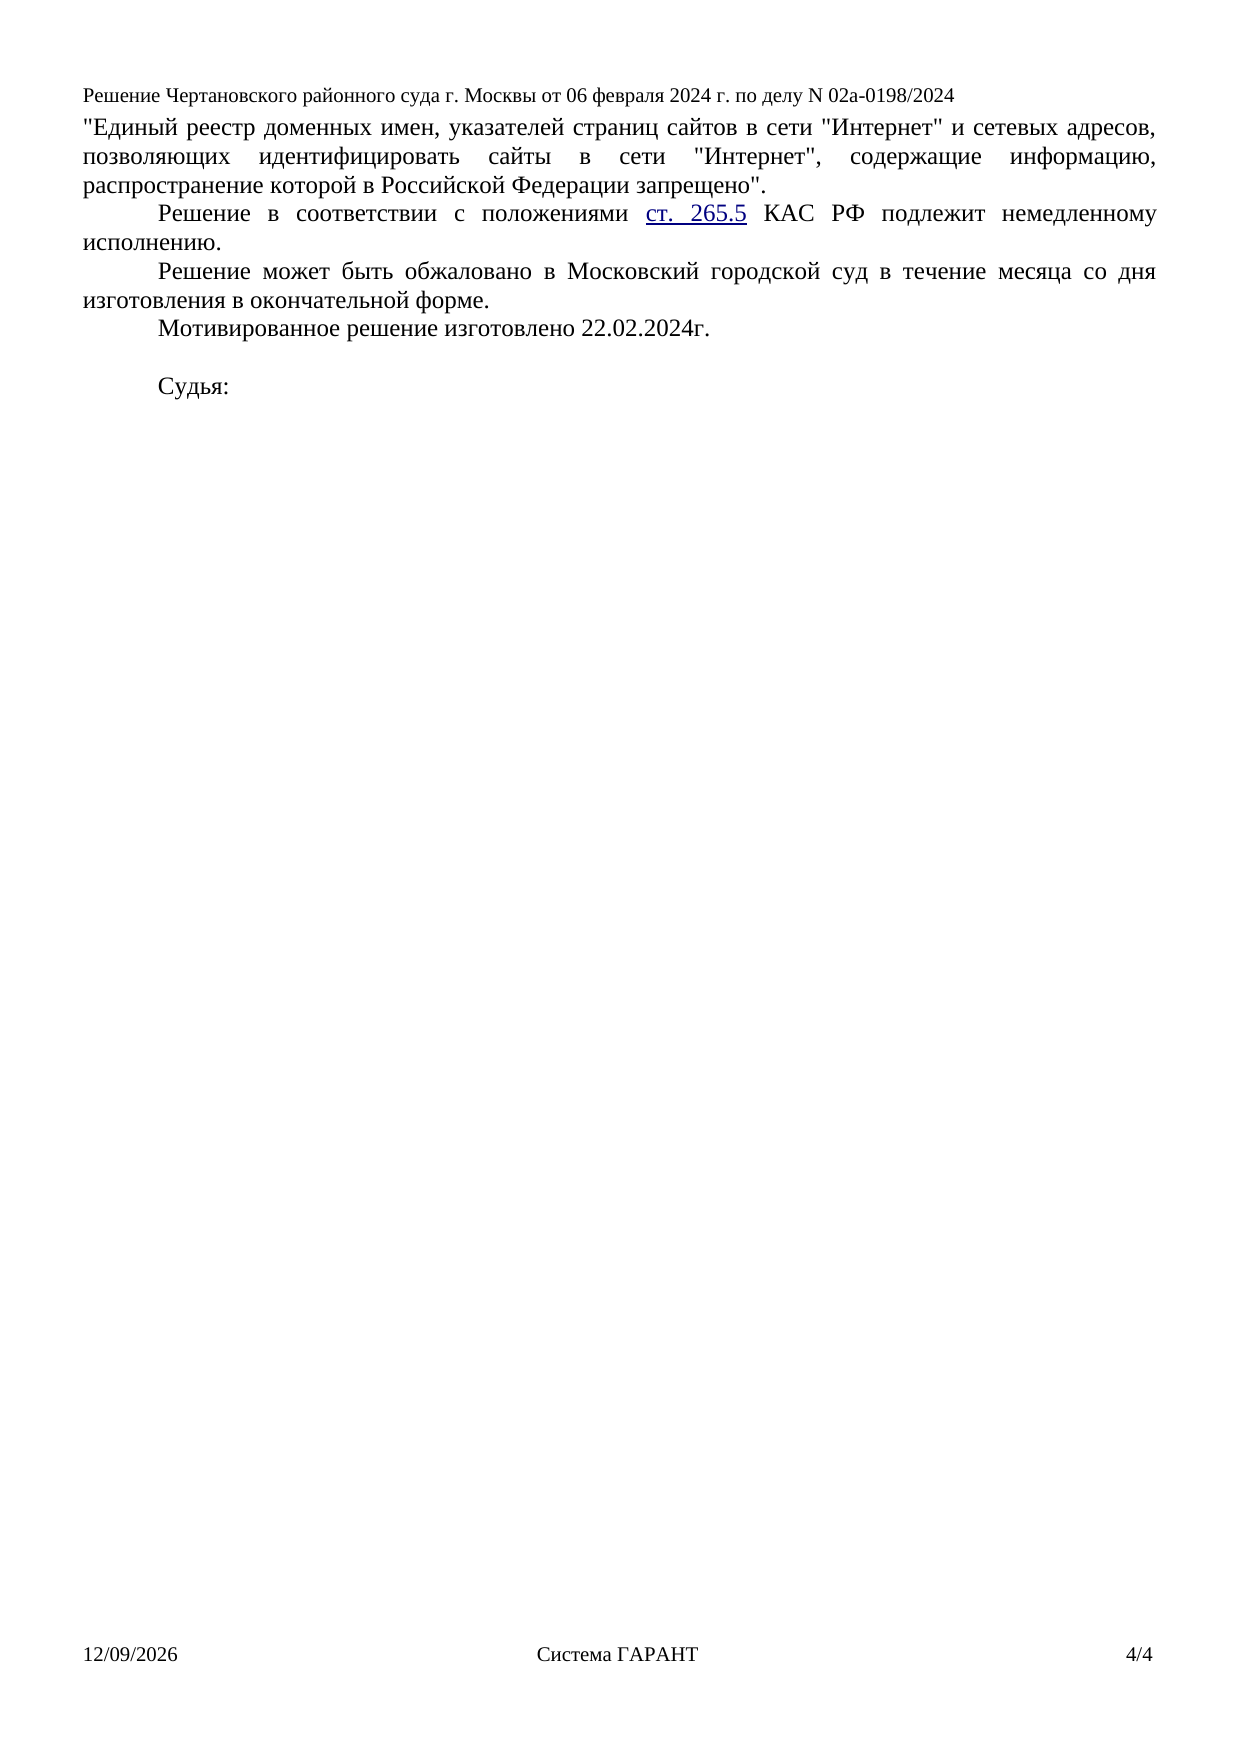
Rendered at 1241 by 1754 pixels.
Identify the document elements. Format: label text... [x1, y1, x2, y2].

text Решение в соответствии с положениями ст. 265.5 КАС РФ подлежит немедленному исполнению. [83, 198, 1157, 256]
text Мотивированное решение изготовлено 22.02.2024г. [83, 313, 1157, 342]
text Решение может быть обжаловано в Московский городской суд в течение месяца со дня изготовления в окончательной форме. [83, 256, 1157, 313]
text Судья: [83, 371, 1157, 400]
text "Единый реестр доменных имен, указателей страниц сайтов в сети "Интернет" и сетевых адресов, позволяющих идентифицировать сайты в сети "Интернет", содержащие информацию, распространение которой в Российской Федерации запрещено". [83, 112, 1157, 198]
